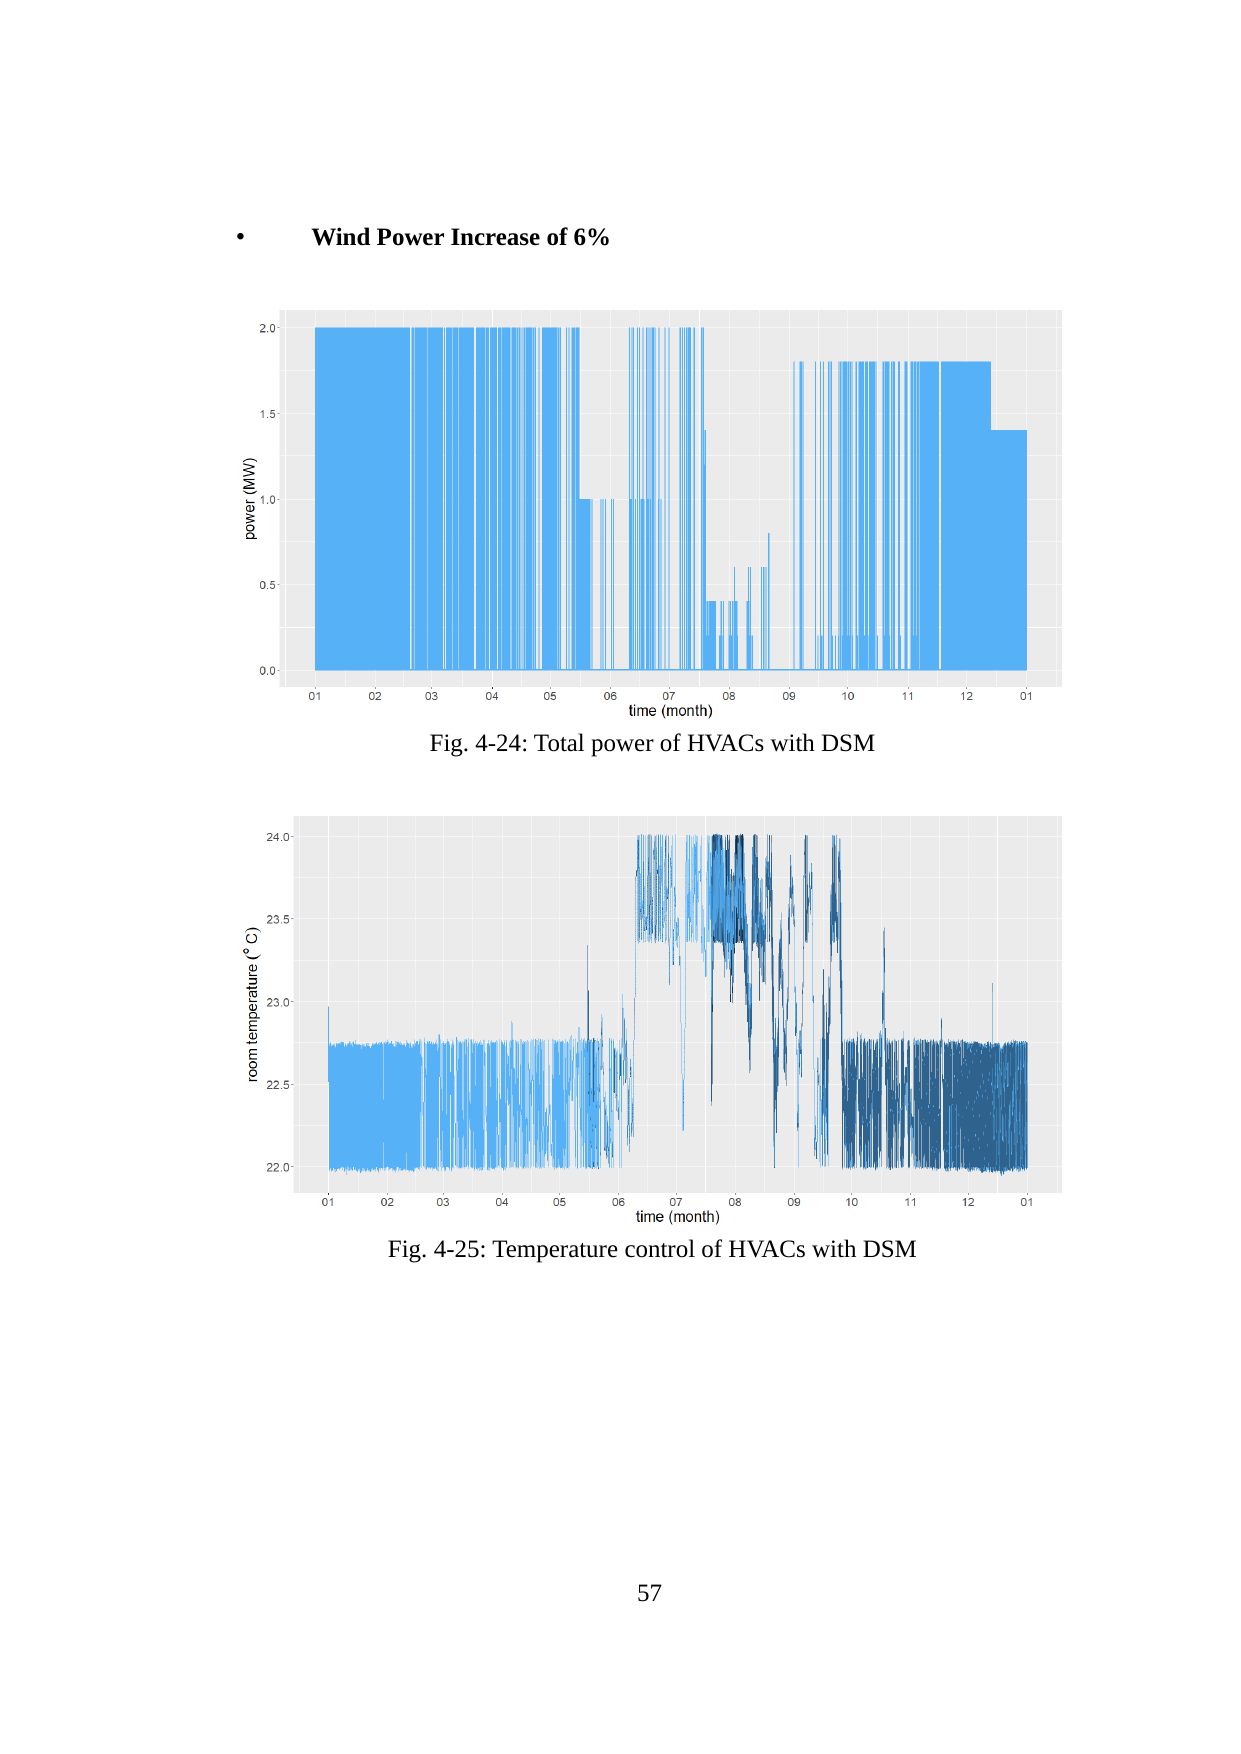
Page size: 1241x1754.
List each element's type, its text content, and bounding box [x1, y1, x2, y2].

text Fig. 4-24: Total power of HVACs with DSM [236, 721, 1068, 757]
text Fig. 4-25: Temperature control of HVACs with DSM [236, 1227, 1068, 1263]
list Wind Power Increase of 6% [236, 222, 1063, 250]
picture [238, 813, 1066, 1227]
picture [238, 306, 1066, 721]
